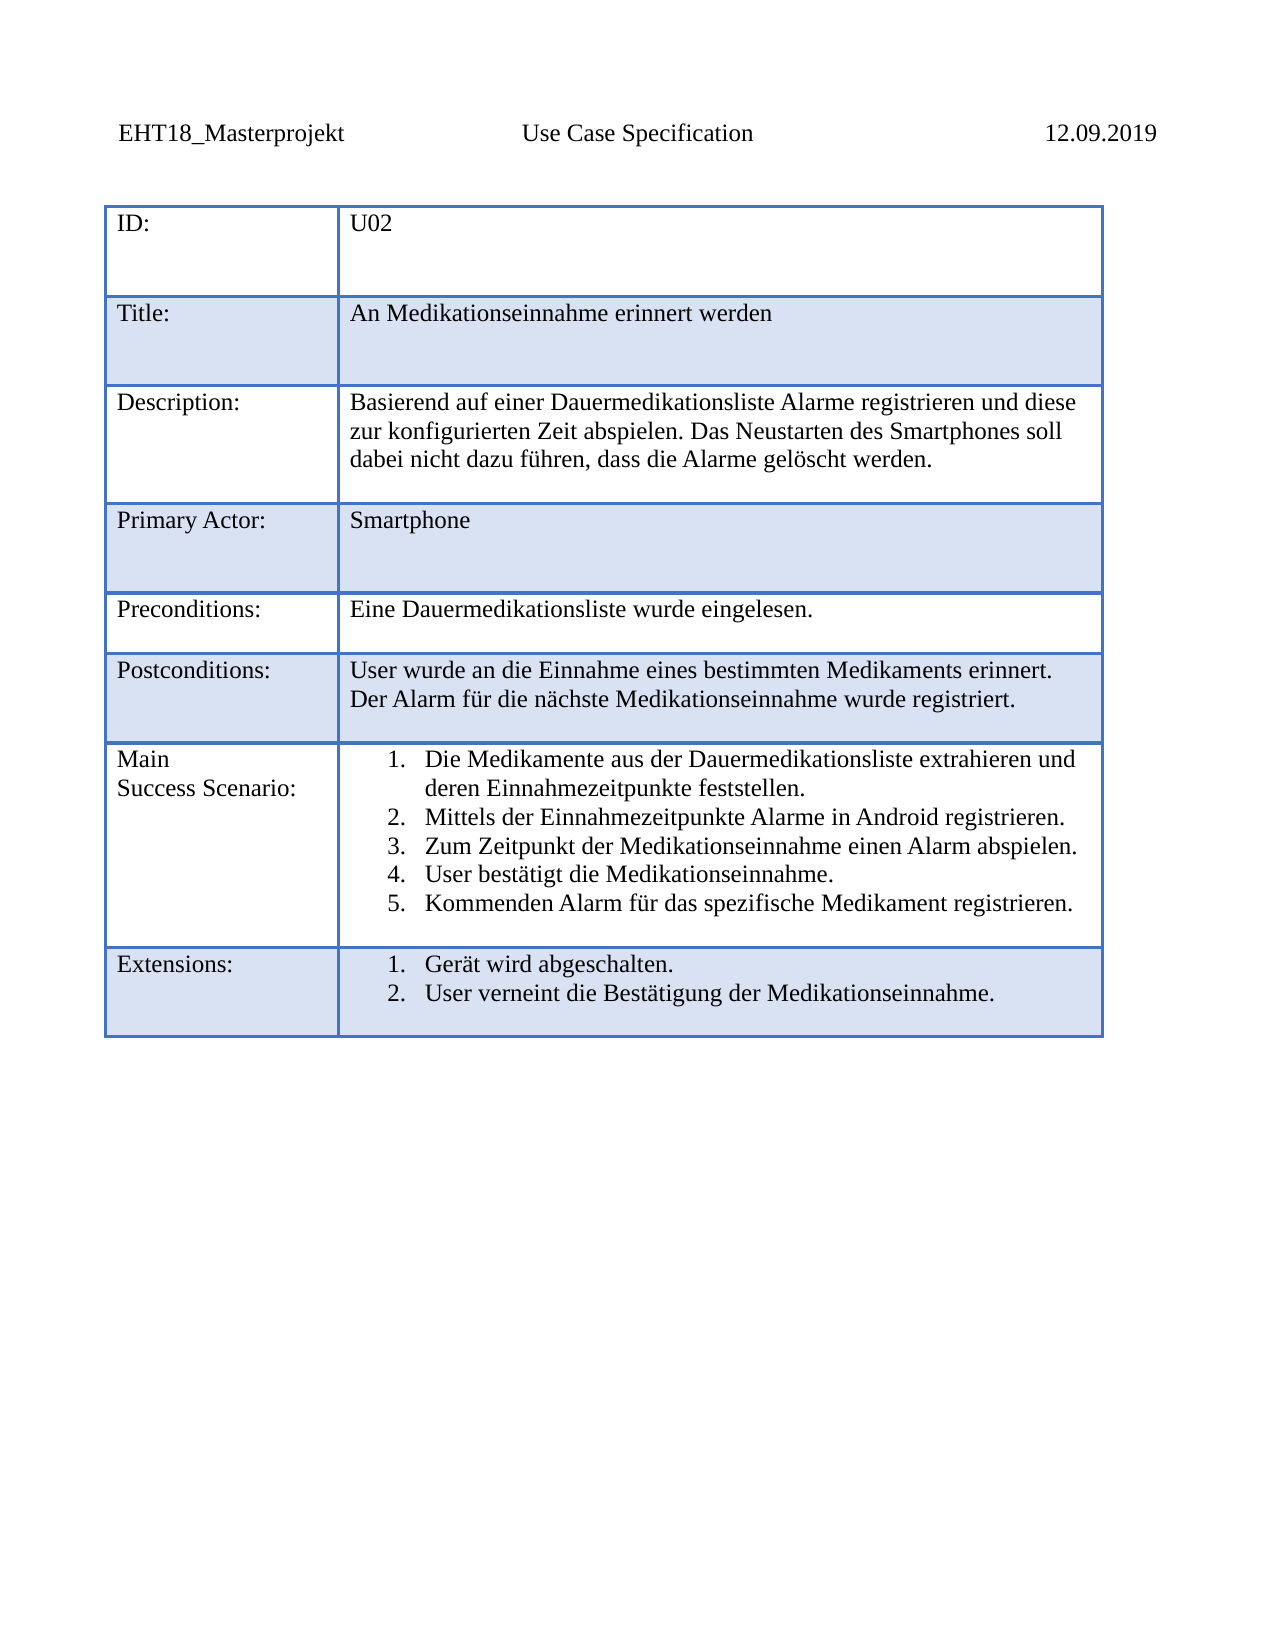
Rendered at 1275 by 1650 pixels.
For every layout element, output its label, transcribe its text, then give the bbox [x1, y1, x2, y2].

table_cell An Medikationseinnahme erinnert werden [340, 298, 1101, 384]
table_cell Description: [107, 387, 337, 502]
table_cell Title: [107, 298, 337, 384]
table_cell Extensions: [107, 949, 337, 1035]
table_cell Smartphone [340, 505, 1101, 591]
table_cell Primary Actor: [107, 505, 337, 591]
table_cell Eine Dauermedikationsliste wurde eingelesen. [340, 595, 1101, 652]
table_cell Preconditions: [107, 595, 337, 652]
table_cell Postconditions: [107, 655, 337, 741]
table_cell User wurde an die Einnahme eines bestimmten Medikaments erinnert. Der Alarm für die nächste Medikationseinnahme wurde registriert. [340, 655, 1101, 741]
table_cell Main Success Scenario: [107, 745, 337, 946]
table_header U02 [340, 208, 1101, 294]
table_header ID: [107, 208, 337, 294]
table_cell Gerät wird abgeschalten. User verneint die Bestätigung der Medikationseinnahme. [340, 949, 1101, 1035]
table_cell Basierend auf einer Dauermedikationsliste Alarme registrieren und diese zur konfigurierten Zeit abspielen. Das Neustarten des Smartphones soll dabei nicht dazu führen, dass die Alarme gelöscht werden. [340, 387, 1101, 502]
table_cell Die Medikamente aus der Dauermedikationsliste extrahieren und deren Einnahmezeitpunkte feststellen. Mittels der Einnahmezeitpunkte Alarme in Android registrieren. Zum Zeitpunkt der Medikationseinnahme einen Alarm abspielen. User bestätigt die Medikationseinnahme. Kommenden Alarm für das spezifische Medikament registrieren. [340, 745, 1101, 946]
